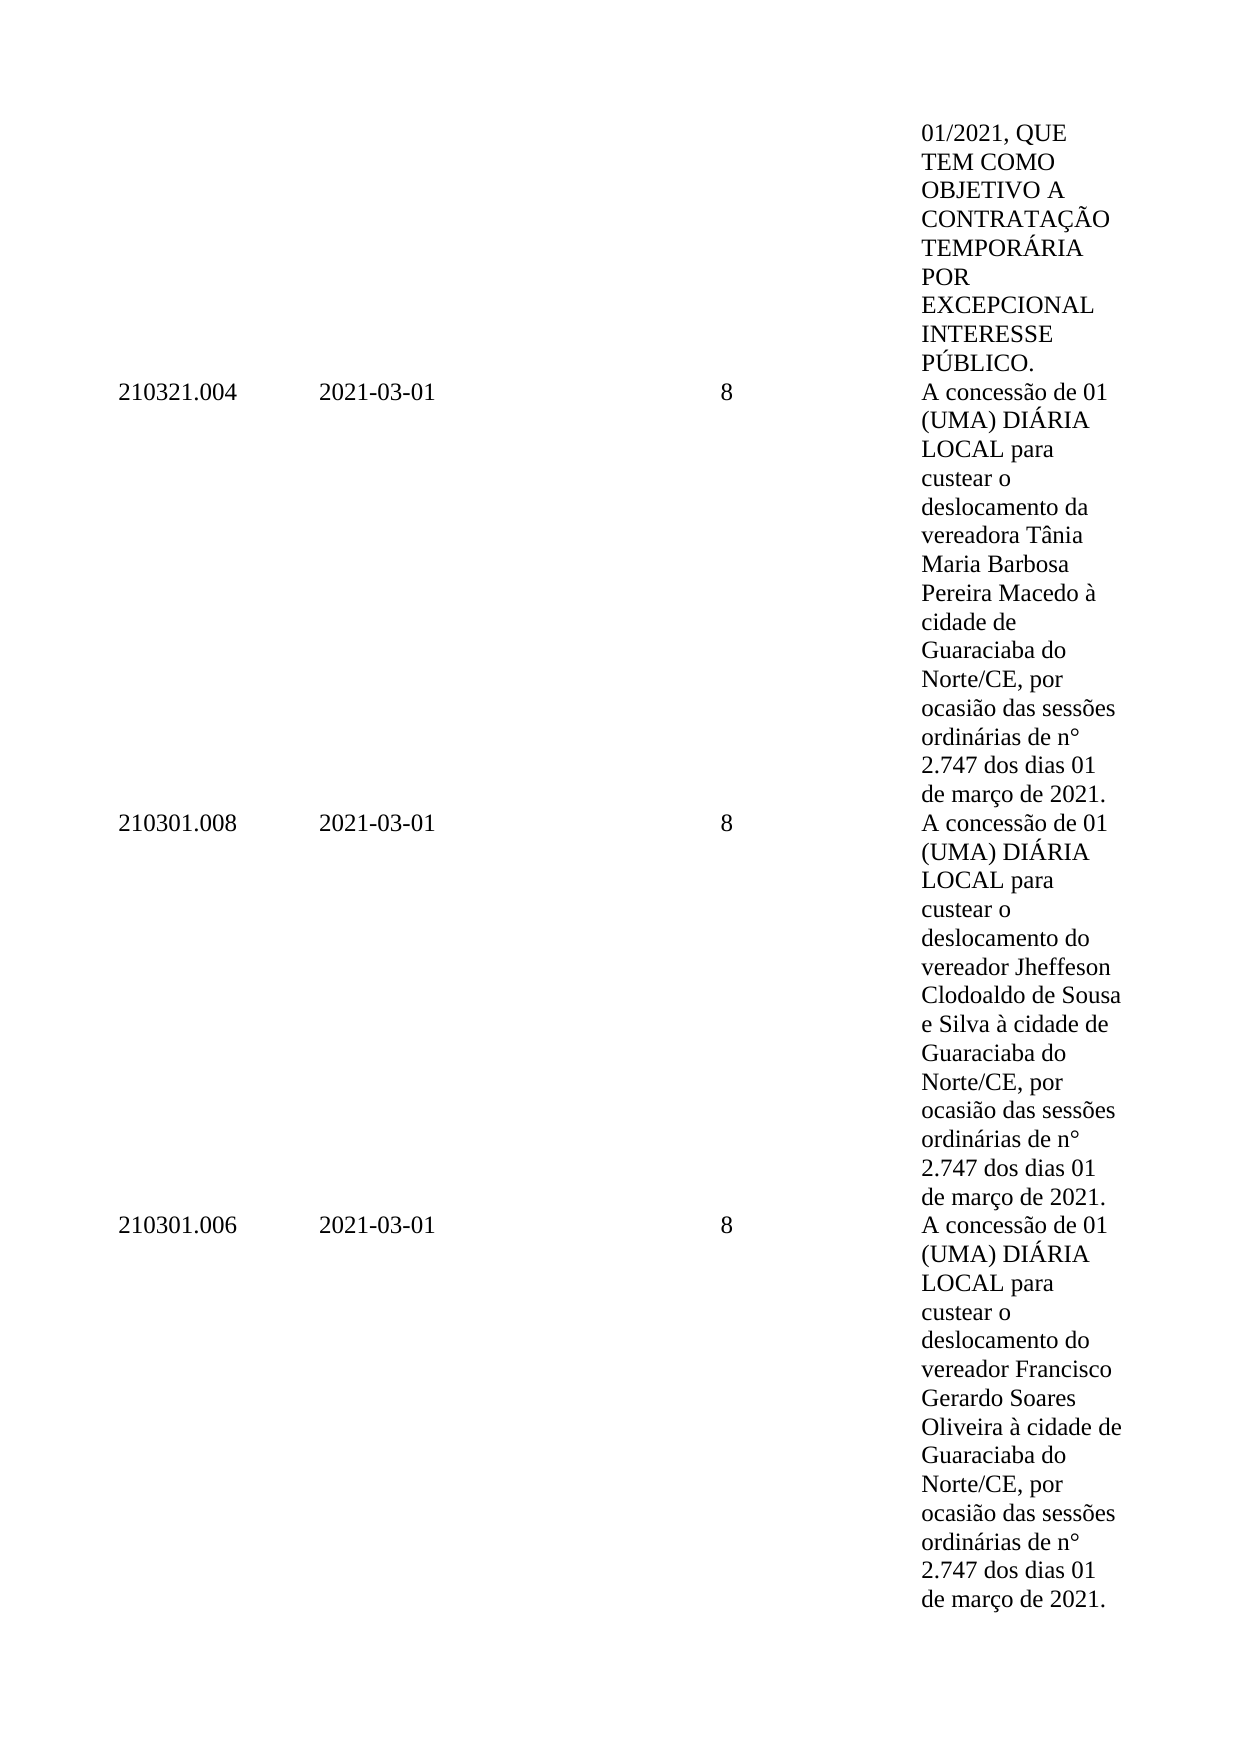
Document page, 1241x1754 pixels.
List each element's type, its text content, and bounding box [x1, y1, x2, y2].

table_cell [520, 118, 720, 377]
table_cell A concessão de 01 (UMA) DIÁRIA LOCAL para custear o deslocamento do vereador Francisco Gerardo Soares Oliveira à cidade de Guaraciaba do Norte/CE, por ocasião das sessões ordinárias de n° 2.747 dos dias 01 de março de 2021. [921, 1211, 1122, 1613]
table_cell 2021-03-01 [319, 808, 519, 1211]
table_cell [118, 118, 319, 377]
table_cell [520, 808, 720, 1211]
table_cell A concessão de 01 (UMA) DIÁRIA LOCAL para custear o deslocamento do vereador Jheffeson Clodoaldo de Sousa e Silva à cidade de Guaraciaba do Norte/CE, por ocasião das sessões ordinárias de n° 2.747 dos dias 01 de março de 2021. [921, 808, 1122, 1211]
table_cell 8 [720, 808, 921, 1211]
table_cell 2021-03-01 [319, 377, 519, 808]
table_cell 210301.006 [118, 1211, 319, 1613]
table_cell 2021-03-01 [319, 1211, 519, 1613]
table_cell 01/2021, QUE TEM COMO OBJETIVO A CONTRATAÇÃO TEMPORÁRIA POR EXCEPCIONAL INTERESSE PÚBLICO. [921, 118, 1122, 377]
table_cell [720, 118, 921, 377]
table_cell 8 [720, 1211, 921, 1613]
table_cell [520, 377, 720, 808]
table_cell 210301.008 [118, 808, 319, 1211]
table_cell [520, 1211, 720, 1613]
table_cell 8 [720, 377, 921, 808]
table_cell A concessão de 01 (UMA) DIÁRIA LOCAL para custear o deslocamento da vereadora Tânia Maria Barbosa Pereira Macedo à cidade de Guaraciaba do Norte/CE, por ocasião das sessões ordinárias de n° 2.747 dos dias 01 de março de 2021. [921, 377, 1122, 808]
table_cell 210321.004 [118, 377, 319, 808]
table_cell [319, 118, 519, 377]
